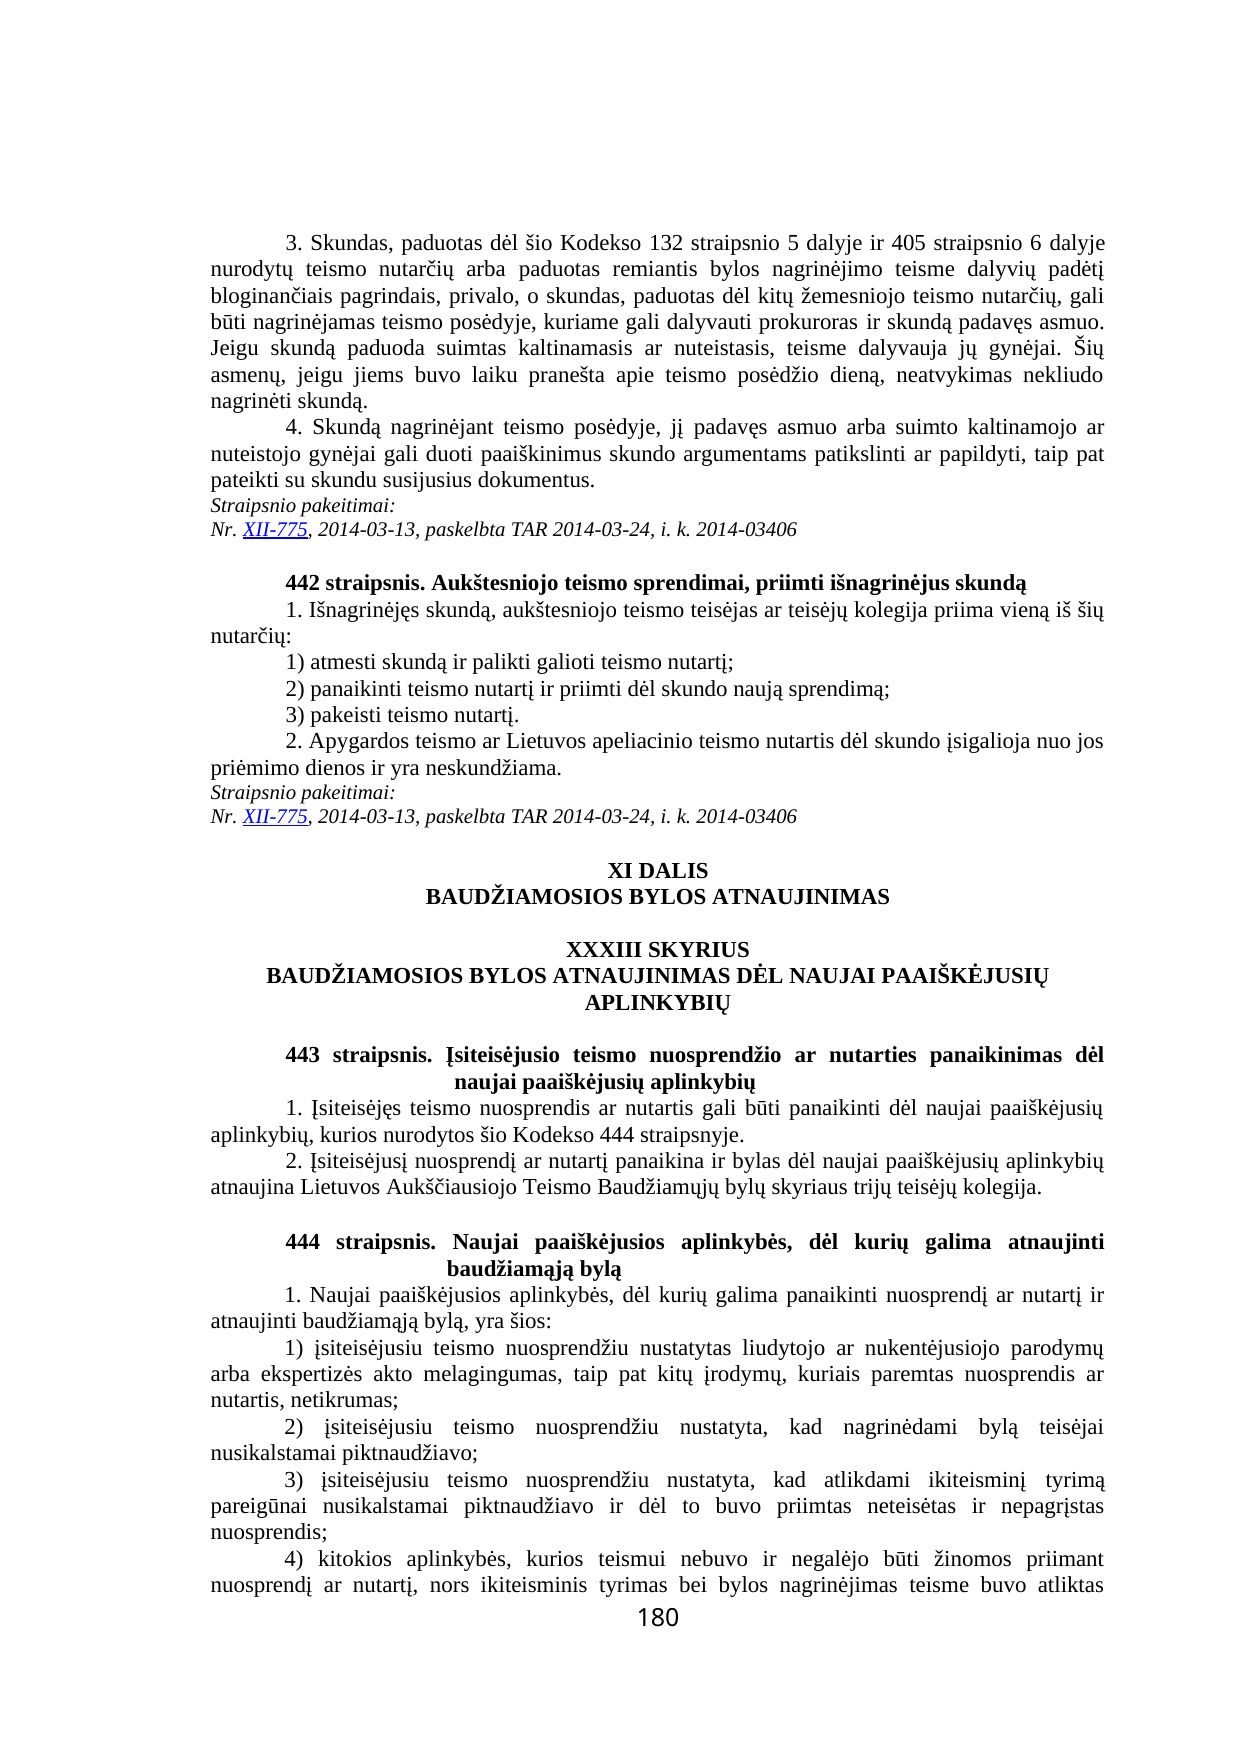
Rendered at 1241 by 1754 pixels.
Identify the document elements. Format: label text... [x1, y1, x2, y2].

text 2. Įsiteisėjusį nuosprendį ar nutartį panaikina ir bylas dėl naujai paaiškėjusių aplinkybių atnaujina Lietuvos Aukščiausiojo Teismo Baudžiamųjų bylų skyriaus trijų teisėjų kolegija. [210, 1147, 1105, 1200]
text Nr. XII-775, 2014-03-13, paskelbta TAR 2014-03-24, i. k. 2014-03406 [210, 804, 1105, 828]
text 3) įsiteisėjusiu teismo nuosprendžiu nustatyta, kad atlikdami ikiteisminį tyrimą pareigūnai nusikalstamai piktnaudžiavo ir dėl to buvo priimtas neteisėtas ir nepagrįstas nuosprendis; [210, 1466, 1105, 1545]
text 442 straipsnis. Aukštesniojo teismo sprendimai, priimti išnagrinėjus skundą [285, 569, 1105, 596]
text XI DALIS [210, 857, 1105, 883]
text 3. Skundas, paduotas dėl šio Kodekso 132 straipsnio 5 dalyje ir 405 straipsnio 6 dalyje nurodytų teismo nutarčių arba paduotas remiantis bylos nagrinėjimo teisme dalyvių padėtį bloginančiais pagrindais, privalo, o skundas, paduotas dėl kitų žemesniojo teismo nutarčių, gali būti nagrinėjamas teismo posėdyje, kuriame gali dalyvauti prokuroras ir skundą padavęs asmuo. Jeigu skundą paduoda suimtas kaltinamasis ar nuteistasis, teisme dalyvauja jų gynėjai. Šių asmenų, jeigu jiems buvo laiku pranešta apie teismo posėdžio dieną, neatvykimas nekliudo nagrinėti skundą. [210, 229, 1105, 413]
text 1. Išnagrinėjęs skundą, aukštesniojo teismo teisėjas ar teisėjų kolegija priima vieną iš šių nutarčių: [210, 596, 1105, 648]
text 1. Įsiteisėjęs teismo nuosprendis ar nutartis gali būti panaikinti dėl naujai paaiškėjusių aplinkybių, kurios nurodytos šio Kodekso 444 straipsnyje. [210, 1094, 1105, 1147]
text Straipsnio pakeitimai: [210, 780, 1105, 804]
text 2. Apygardos teismo ar Lietuvos apeliacinio teismo nutartis dėl skundo įsigalioja nuo jos priėmimo dienos ir yra neskundžiama. [210, 727, 1105, 780]
text 3) pakeisti teismo nutartį. [210, 701, 1105, 727]
text XXXIII skyrius [210, 936, 1105, 962]
text 2) panaikinti teismo nutartį ir priimti dėl skundo naują sprendimą; [210, 675, 1105, 701]
text 2) įsiteisėjusiu teismo nuosprendžiu nustatyta, kad nagrinėdami bylą teisėjai nusikalstamai piktnaudžiavo; [210, 1413, 1105, 1466]
text BAUDŽIAMOSIOS BYLOS ATNAUJINIMAS [210, 883, 1105, 910]
text Straipsnio pakeitimai: [210, 492, 1105, 517]
text 444 straipsnis. Naujai paaiškėjusios aplinkybės, dėl kurių galima atnaujinti baudžiamąją bylą [285, 1228, 1105, 1281]
text 4) kitokios aplinkybės, kurios teismui nebuvo ir negalėjo būti žinomos priimant nuosprendį ar nutartį, nors ikiteisminis tyrimas bei bylos nagrinėjimas teisme buvo atliktas [210, 1545, 1105, 1597]
text 1. Naujai paaiškėjusios aplinkybės, dėl kurių galima panaikinti nuosprendį ar nutartį ir atnaujinti baudžiamąją bylą, yra šios: [210, 1281, 1105, 1334]
text Baudžiamosios bylos atnaujinimas dėl naujai paaiškėjusių aplinkybių [210, 962, 1105, 1015]
text 4. Skundą nagrinėjant teismo posėdyje, jį padavęs asmuo arba suimto kaltinamojo ar nuteistojo gynėjai gali duoti paaiškinimus skundo argumentams patikslinti ar papildyti, taip pat pateikti su skundu susijusius dokumentus. [210, 413, 1105, 492]
text 1) atmesti skundą ir palikti galioti teismo nutartį; [210, 648, 1105, 675]
text 1) įsiteisėjusiu teismo nuosprendžiu nustatytas liudytojo ar nukentėjusiojo parodymų arba ekspertizės akto melagingumas, taip pat kitų įrodymų, kuriais paremtas nuosprendis ar nutartis, netikrumas; [210, 1334, 1105, 1413]
text Nr. XII-775, 2014-03-13, paskelbta TAR 2014-03-24, i. k. 2014-03406 [210, 517, 1105, 541]
text 443 straipsnis. Įsiteisėjusio teismo nuosprendžio ar nutarties panaikinimas dėl naujai paaiškėjusių aplinkybių [285, 1042, 1105, 1094]
